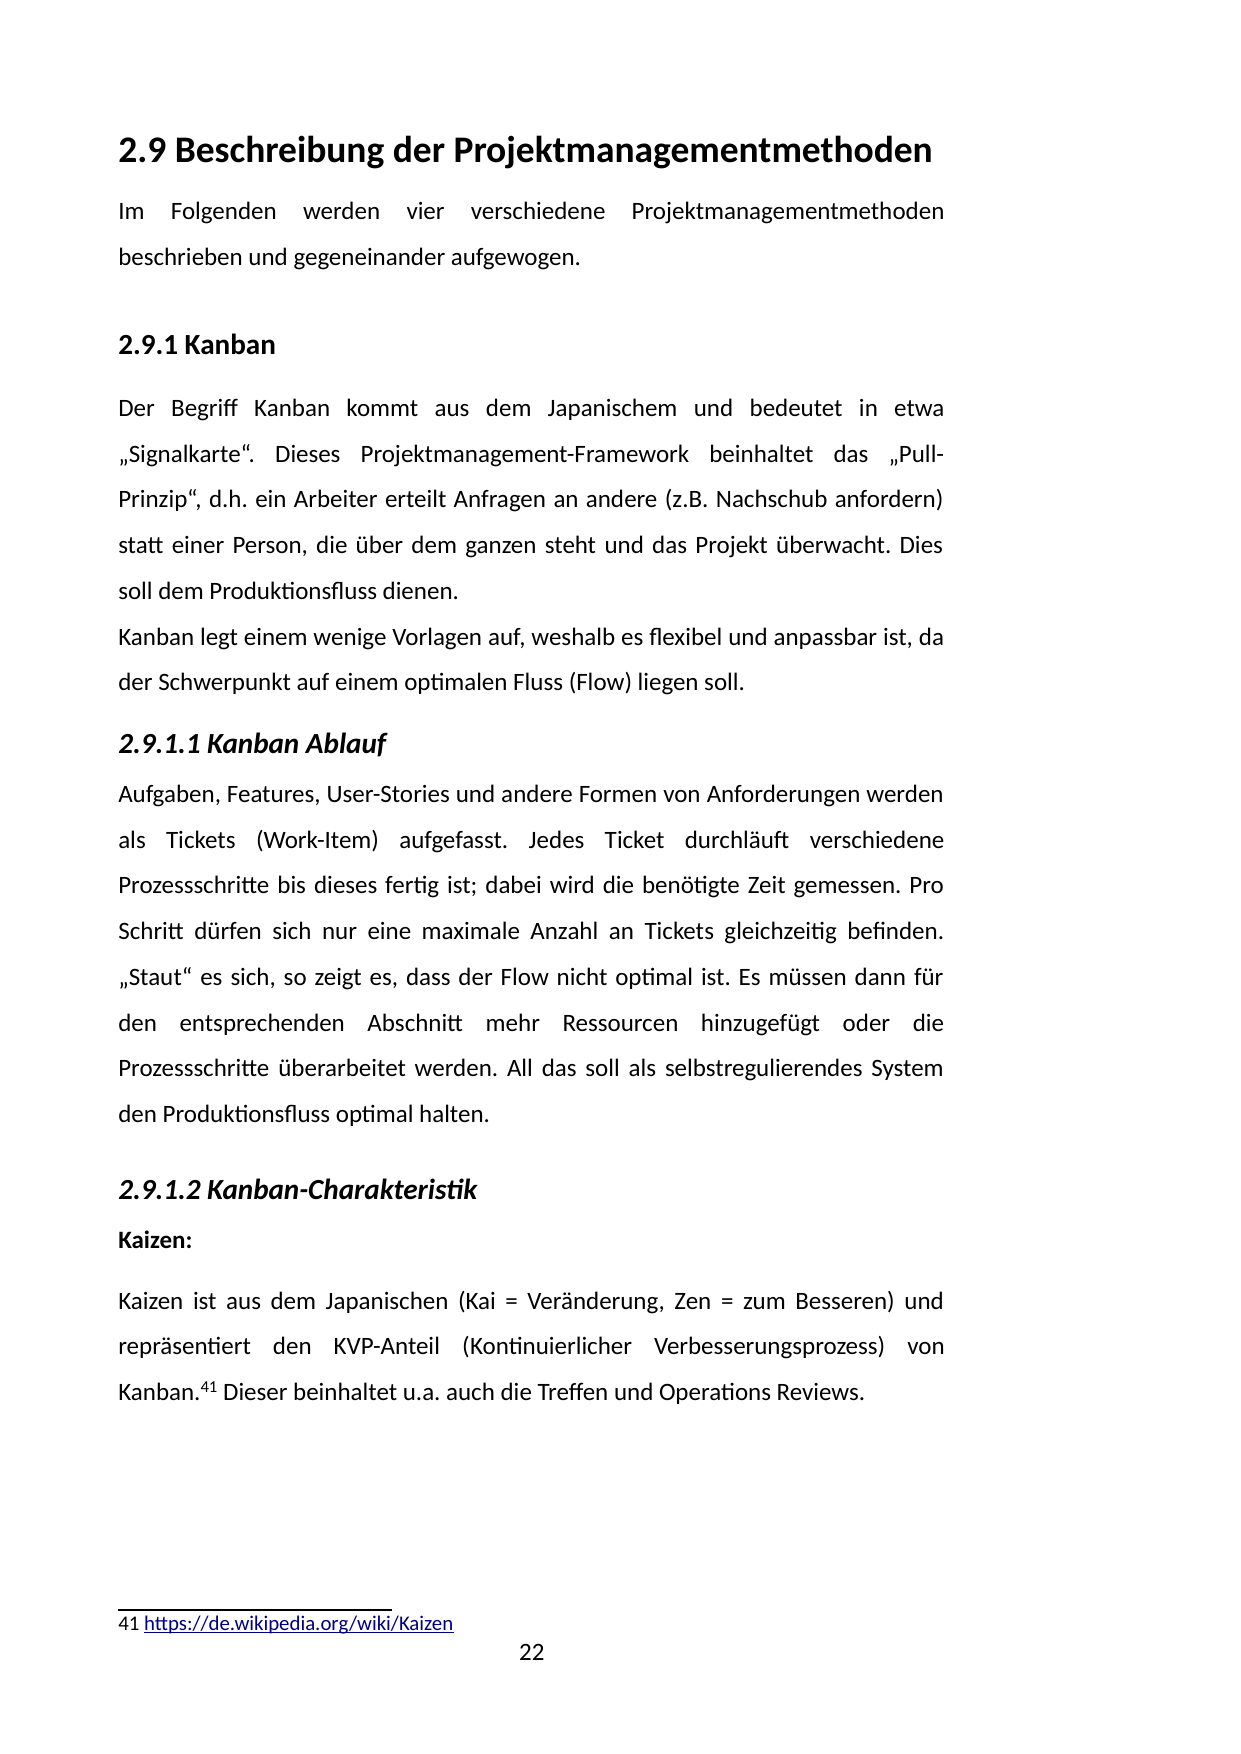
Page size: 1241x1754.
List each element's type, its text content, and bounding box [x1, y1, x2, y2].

text Der Begriff Kanban kommt aus dem Japanischem und bedeutet in etwa „Signalkarte“. Dieses Projektmanagement-Framework beinhaltet das „Pull-Prinzip“, d.h. ein Arbeiter erteilt Anfragen an andere (z.B. Nachschub anfordern) statt einer Person, die über dem ganzen steht und das Projekt überwacht. Dies soll dem Produktionsfluss dienen. [118, 392, 945, 606]
subtitle 2.9.1.2 Kanban-Charakteristik [118, 1171, 945, 1207]
text https://de.wikipedia.org/wiki/Kaizen [118, 1610, 945, 1636]
text Kaizen ist aus dem Japanischen (Kai = Veränderung, Zen = zum Besseren) und repräsentiert den KVP-Anteil (Kontinuierlicher Verbesserungsprozess) von Kanban. Dieser beinhaltet u.a. auch die Treffen und Operations Reviews. [118, 1285, 945, 1407]
subtitle 2.9.1.1 Kanban Ablauf [118, 725, 945, 760]
subtitle 2.9.1 Kanban [118, 326, 945, 362]
text Kaizen: [118, 1224, 945, 1255]
text Aufgaben, Features, User-Stories und andere Formen von Anforderungen werden als Tickets (Work-Item) aufgefasst. Jedes Ticket durchläuft verschiedene Prozessschritte bis dieses fertig ist; dabei wird die benötigte Zeit gemessen. Pro Schritt dürfen sich nur eine maximale Anzahl an Tickets gleichzeitig befinden. „Staut“ es sich, so zeigt es, dass der Flow nicht optimal ist. Es müssen dann für den entsprechenden Abschnitt mehr Ressourcen hinzugefügt oder die Prozessschritte überarbeitet werden. All das soll als selbstregulierendes System den Produktionsfluss optimal halten. [118, 778, 945, 1129]
text Kanban legt einem wenige Vorlagen auf, weshalb es flexibel und anpassbar ist, da der Schwerpunkt auf einem optimalen Fluss (Flow) liegen soll. [118, 621, 945, 697]
text Im Folgenden werden vier verschiedene Projektmanagementmethoden beschrieben und gegeneinander aufgewogen. [118, 195, 945, 271]
subtitle 2.9 Beschreibung der Projektmanagementmethoden [118, 126, 945, 172]
